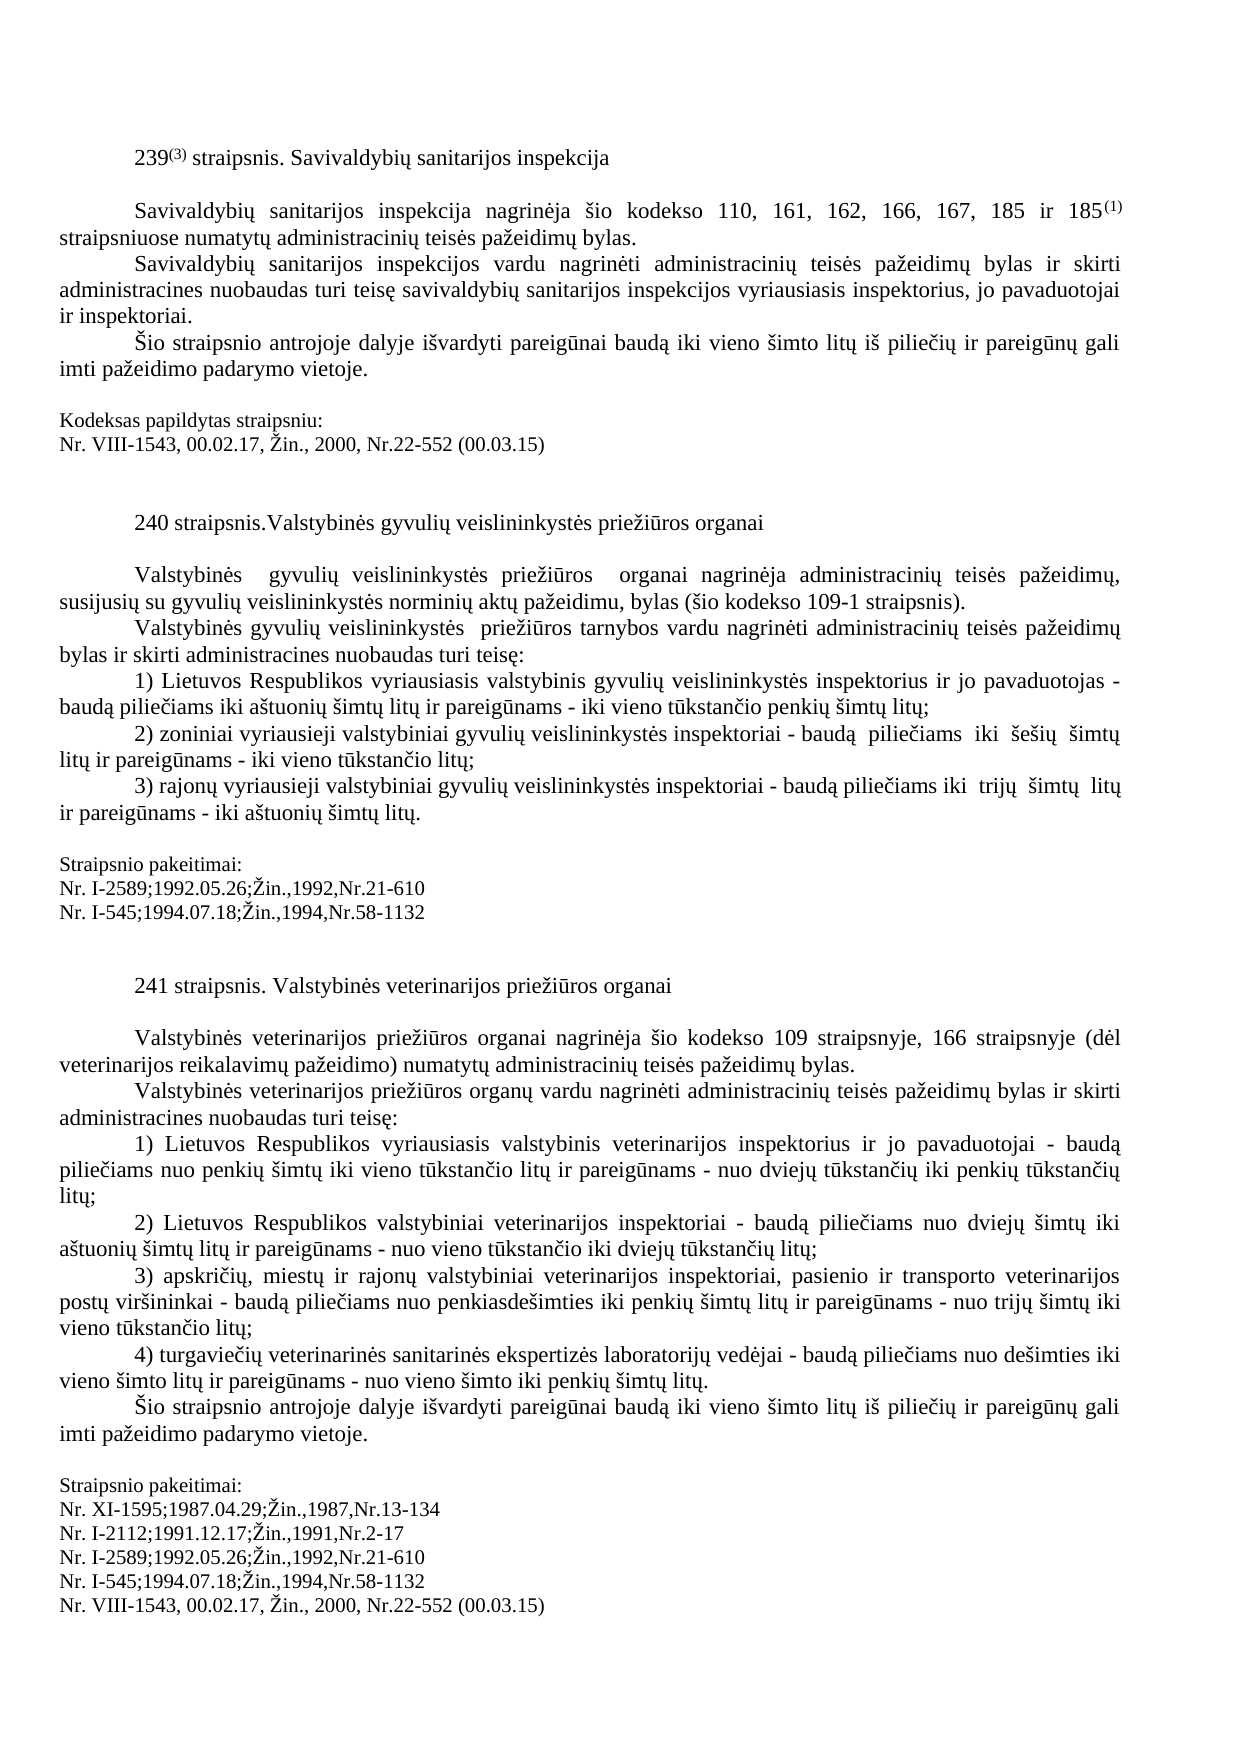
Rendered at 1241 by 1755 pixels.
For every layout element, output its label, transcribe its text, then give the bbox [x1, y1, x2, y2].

text Nr. XI-1595;1987.04.29;Žin.,1987,Nr.13-134 [59, 1497, 1122, 1521]
text Valstybinės gyvulių veislininkystės priežiūros organai nagrinėja administracinių teisės pažeidimų, susijusių su gyvulių veislininkystės norminių aktų pažeidimu, bylas (šio kodekso 109-1 straipsnis). [59, 562, 1122, 614]
text Valstybinės gyvulių veislininkystės priežiūros tarnybos vardu nagrinėti administracinių teisės pažeidimų bylas ir skirti administracines nuobaudas turi teisę: [59, 614, 1122, 667]
text Savivaldybių sanitarijos inspekcijos vardu nagrinėti administracinių teisės pažeidimų bylas ir skirti administracines nuobaudas turi teisę savivaldybių sanitarijos inspekcijos vyriausiasis inspektorius, jo pavaduotojai ir inspektoriai. [59, 250, 1122, 329]
text Straipsnio pakeitimai: [59, 1472, 1122, 1497]
text Savivaldybių sanitarijos inspekcija nagrinėja šio kodekso 110, 161, 162, 166, 167, 185 ir 185(1) straipsniuose numatytų administracinių teisės pažeidimų bylas. [59, 197, 1122, 250]
text 1) Lietuvos Respublikos vyriausiasis valstybinis gyvulių veislininkystės inspektorius ir jo pavaduotojas -baudą piliečiams iki aštuonių šimtų litų ir pareigūnams - iki vieno tūkstančio penkių šimtų litų; [59, 667, 1122, 720]
text Šio straipsnio antrojoje dalyje išvardyti pareigūnai baudą iki vieno šimto litų iš piliečių ir pareigūnų gali imti pažeidimo padarymo vietoje. [59, 1393, 1122, 1446]
text 3) apskričių, miestų ir rajonų valstybiniai veterinarijos inspektoriai, pasienio ir transporto veterinarijos postų viršininkai - baudą piliečiams nuo penkiasdešimties iki penkių šimtų litų ir pareigūnams - nuo trijų šimtų iki vieno tūkstančio litų; [59, 1262, 1122, 1341]
text Nr. VIII-1543, 00.02.17, Žin., 2000, Nr.22-552 (00.03.15) [59, 432, 1122, 456]
text Nr. VIII-1543, 00.02.17, Žin., 2000, Nr.22-552 (00.03.15) [59, 1593, 1122, 1617]
text Nr. I-545;1994.07.18;Žin.,1994,Nr.58-1132 [59, 899, 1122, 924]
text 240 straipsnis.Valstybinės gyvulių veislininkystės priežiūros organai [59, 509, 1122, 535]
text Nr. I-545;1994.07.18;Žin.,1994,Nr.58-1132 [59, 1569, 1122, 1593]
text 4) turgaviečių veterinarinės sanitarinės ekspertizės laboratorijų vedėjai - baudą piliečiams nuo dešimties iki vieno šimto litų ir pareigūnams - nuo vieno šimto iki penkių šimtų litų. [59, 1341, 1122, 1393]
text Nr. I-2112;1991.12.17;Žin.,1991,Nr.2-17 [59, 1521, 1122, 1545]
text 2) Lietuvos Respublikos valstybiniai veterinarijos inspektoriai - baudą piliečiams nuo dviejų šimtų iki aštuonių šimtų litų ir pareigūnams - nuo vieno tūkstančio iki dviejų tūkstančių litų; [59, 1209, 1122, 1262]
text Kodeksas papildytas straipsniu: [59, 408, 1122, 432]
text Šio straipsnio antrojoje dalyje išvardyti pareigūnai baudą iki vieno šimto litų iš piliečių ir pareigūnų gali imti pažeidimo padarymo vietoje. [59, 329, 1122, 382]
text Valstybinės veterinarijos priežiūros organų vardu nagrinėti administracinių teisės pažeidimų bylas ir skirti administracines nuobaudas turi teisę: [59, 1077, 1122, 1130]
text 2) zoniniai vyriausieji valstybiniai gyvulių veislininkystės inspektoriai - baudą piliečiams iki šešių šimtų litų ir pareigūnams - iki vieno tūkstančio litų; [59, 720, 1122, 772]
text Nr. I-2589;1992.05.26;Žin.,1992,Nr.21-610 [59, 876, 1122, 899]
text 241 straipsnis. Valstybinės veterinarijos priežiūros organai [59, 972, 1122, 998]
text Valstybinės veterinarijos priežiūros organai nagrinėja šio kodekso 109 straipsnyje, 166 straipsnyje (dėl veterinarijos reikalavimų pažeidimo) numatytų administracinių teisės pažeidimų bylas. [59, 1024, 1122, 1077]
text Nr. I-2589;1992.05.26;Žin.,1992,Nr.21-610 [59, 1545, 1122, 1569]
text 3) rajonų vyriausieji valstybiniai gyvulių veislininkystės inspektoriai - baudą piliečiams iki trijų šimtų litų ir pareigūnams - iki aštuonių šimtų litų. [59, 772, 1122, 825]
text Straipsnio pakeitimai: [59, 851, 1122, 876]
text 239(3) straipsnis. Savivaldybių sanitarijos inspekcija [59, 144, 1122, 171]
text 1) Lietuvos Respublikos vyriausiasis valstybinis veterinarijos inspektorius ir jo pavaduotojai - baudą piliečiams nuo penkių šimtų iki vieno tūkstančio litų ir pareigūnams - nuo dviejų tūkstančių iki penkių tūkstančių litų; [59, 1130, 1122, 1209]
